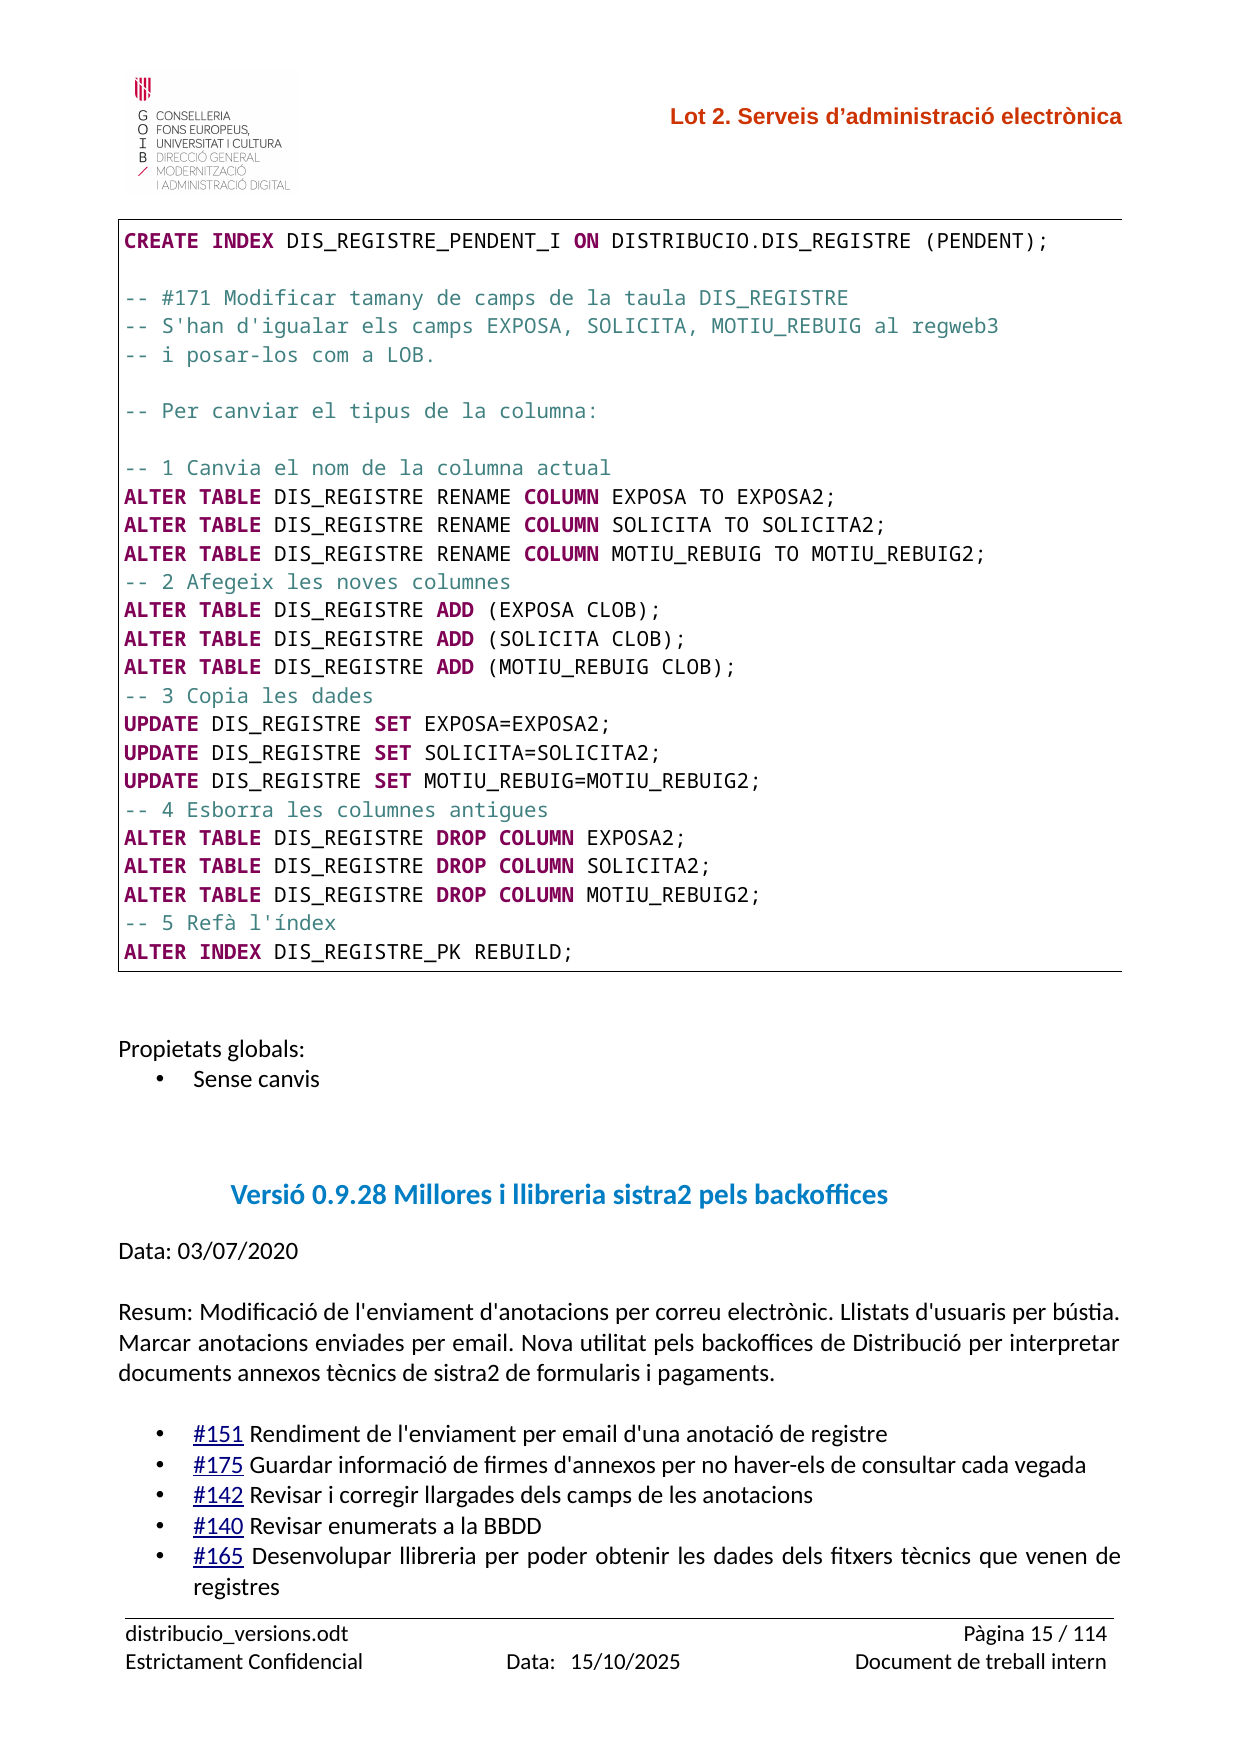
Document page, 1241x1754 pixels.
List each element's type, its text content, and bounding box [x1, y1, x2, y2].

list #140 Revisar enumerats a la BBDD [156, 1510, 1122, 1540]
list #142 Revisar i corregir llargades dels camps de les anotacions [156, 1479, 1122, 1510]
subtitle Versió 0.9.28 Millores i llibreria sistra2 pels backoffices [153, 1176, 1122, 1211]
table_header CREATE INDEX DIS_REGISTRE_PENDENT_I ON DISTRIBUCIO.DIS_REGISTRE (PENDENT); -- #171 Modificar tamany de camps de la taula DIS_REGISTRE -- S'han d'igualar els camps EXPOSA, SOLICITA, MOTIU_REBUIG al regweb3 -- i posar-los com a LOB. -- Per canviar el tipus de la columna: -- 1 Canvia el nom de la columna actual ALTER TABLE DIS_REGISTRE RENAME COLUMN EXPOSA TO EXPOSA2; ALTER TABLE DIS_REGISTRE RENAME COLUMN SOLICITA TO SOLICITA2; ALTER TABLE DIS_REGISTRE RENAME COLUMN MOTIU_REBUIG TO MOTIU_REBUIG2; -- 2 Afegeix les noves columnes ALTER TABLE DIS_REGISTRE ADD (EXPOSA CLOB); ALTER TABLE DIS_REGISTRE ADD (SOLICITA CLOB); ALTER TABLE DIS_REGISTRE ADD (MOTIU_REBUIG CLOB); -- 3 Copia les dades UPDATE DIS_REGISTRE SET EXPOSA=EXPOSA2; UPDATE DIS_REGISTRE SET SOLICITA=SOLICITA2; UPDATE DIS_REGISTRE SET MOTIU_REBUIG=MOTIU_REBUIG2; -- 4 Esborra les columnes antigues ALTER TABLE DIS_REGISTRE DROP COLUMN EXPOSA2; ALTER TABLE DIS_REGISTRE DROP COLUMN SOLICITA2; ALTER TABLE DIS_REGISTRE DROP COLUMN MOTIU_REBUIG2; -- 5 Refà l'índex ALTER INDEX DIS_REGISTRE_PK REBUILD; [119, 220, 1122, 971]
text Resum: Modificació de l'enviament d'anotacions per correu electrònic. Llistats d'usuaris per bústia. Marcar anotacions enviades per email. Nova utilitat pels backoffices de Distribució per interpretar documents annexos tècnics de sistra2 de formularis i pagaments. [118, 1296, 1122, 1388]
text Propietats globals: [118, 1033, 1122, 1064]
text Data: 03/07/2020 [118, 1235, 1122, 1266]
list Sense canvis [156, 1064, 1122, 1094]
list #151 Rendiment de l'enviament per email d'una anotació de registre [156, 1418, 1122, 1449]
list #175 Guardar informació de firmes d'annexos per no haver-els de consultar cada vegada [156, 1449, 1122, 1479]
list #165 Desenvolupar llibreria per poder obtenir les dades dels fitxers tècnics que venen de registres [156, 1540, 1122, 1601]
picture [126, 70, 299, 197]
